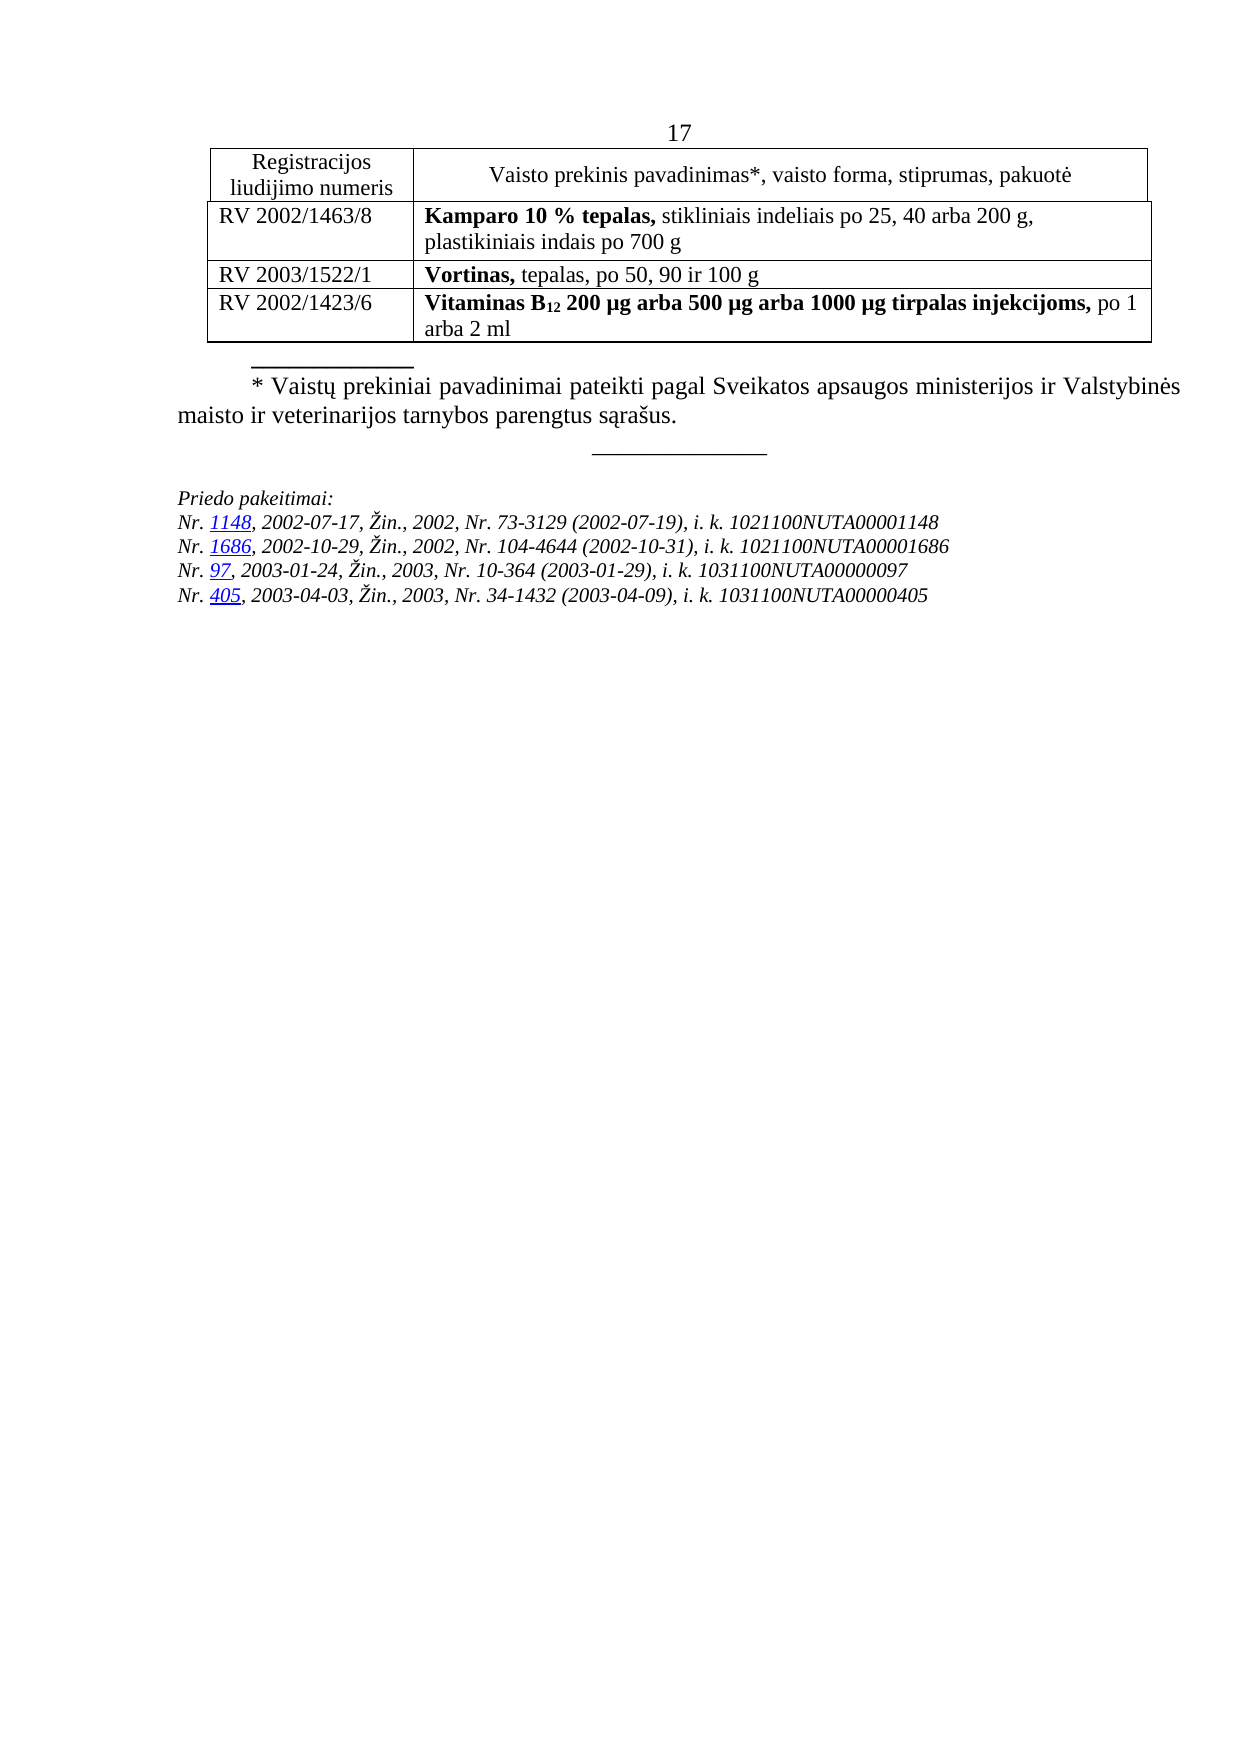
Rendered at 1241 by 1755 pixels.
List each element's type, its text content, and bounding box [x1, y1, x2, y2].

table_cell RV 2003/1522/1 [208, 261, 413, 288]
text Nr. 1148, 2002-07-17, Žin., 2002, Nr. 73-3129 (2002-07-19), i. k. 1021100NUTA00001148 [177, 510, 1181, 534]
text _____________ [177, 342, 1181, 371]
text ______________ [177, 429, 1181, 457]
table_cell Vitaminas B12 200 μg arba 500 μg arba 1000 μg tirpalas injekcijoms, po 1 arba 2 ml [414, 289, 1151, 341]
table_header Vaisto prekinis pavadinimas*, vaisto forma, stiprumas, pakuotė [414, 149, 1147, 201]
table_cell Vortinas, tepalas, po 50, 90 ir 100 g [414, 261, 1151, 288]
table_cell Kamparo 10 % tepalas, stikliniais indeliais po 25, 40 arba 200 g, plastikiniais indais po 700 g [414, 202, 1151, 260]
text Nr. 97, 2003-01-24, Žin., 2003, Nr. 10-364 (2003-01-29), i. k. 1031100NUTA00000097 [177, 558, 1181, 582]
table_cell RV 2002/1423/6 [208, 289, 413, 341]
text * Vaistų prekiniai pavadinimai pateikti pagal Sveikatos apsaugos ministerijos ir Valstybinės maisto ir veterinarijos tarnybos parengtus sąrašus. [177, 371, 1181, 429]
table_header Registracijos liudijimo numeris [211, 149, 413, 201]
text Nr. 405, 2003-04-03, Žin., 2003, Nr. 34-1432 (2003-04-09), i. k. 1031100NUTA00000405 [177, 582, 1181, 607]
text Priedo pakeitimai: [177, 486, 1181, 510]
table_cell RV 2002/1463/8 [208, 202, 413, 260]
text Nr. 1686, 2002-10-29, Žin., 2002, Nr. 104-4644 (2002-10-31), i. k. 1021100NUTA00001686 [177, 534, 1181, 558]
